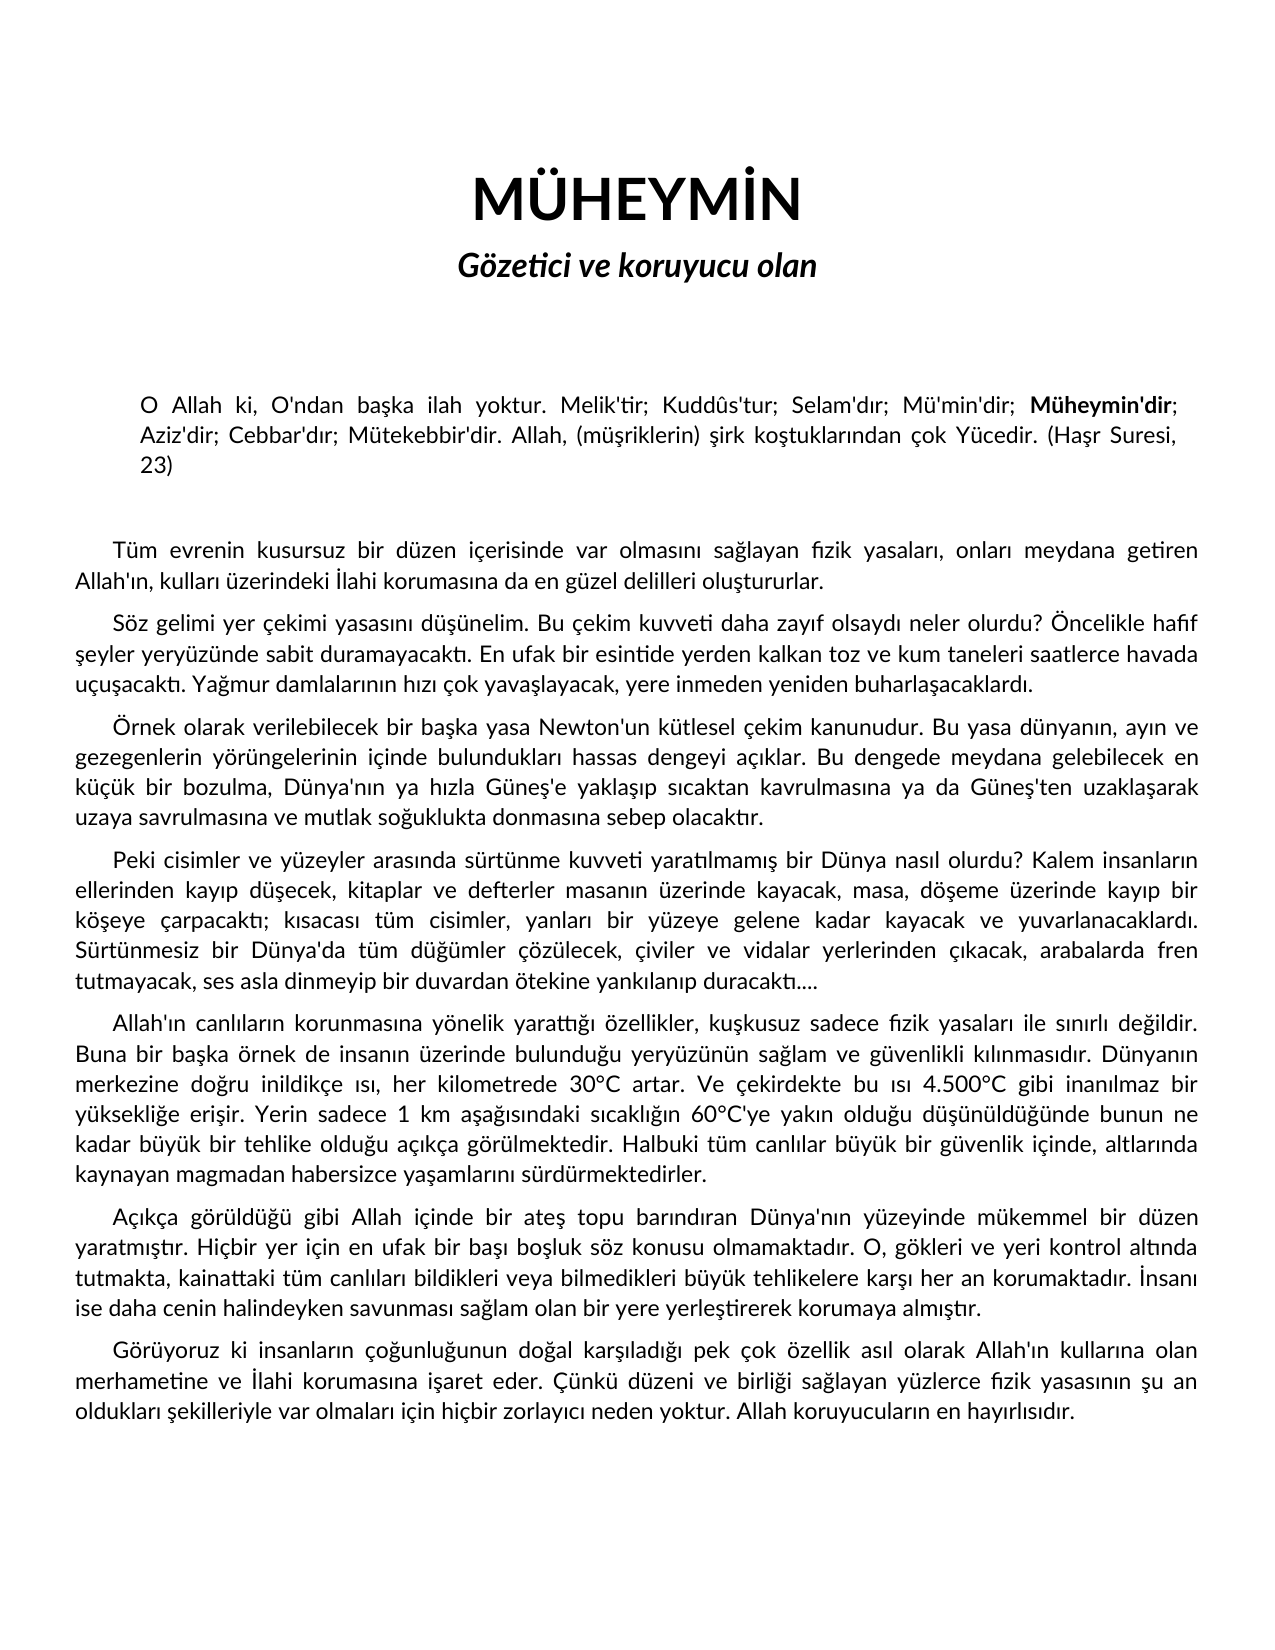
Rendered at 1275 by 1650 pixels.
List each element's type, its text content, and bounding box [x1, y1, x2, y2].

text O Allah ki, O'ndan başka ilah yoktur. Melik'tir; Kuddûs'tur; Selam'dır; Mü'min'dir; Müheymin'dir; Aziz'dir; Cebbar'dır; Mütekebbir'dir. Allah, (müşriklerin) şirk koştuklarından çok Yücedir. (Haşr Suresi, 23) [140, 390, 1178, 478]
text Görüyoruz ki insanların çoğunluğunun doğal karşıladığı pek çok özellik asıl olarak Allah'ın kullarına olan merhametine ve İlahi korumasına işaret eder. Çünkü düzeni ve birliği sağlayan yüzlerce fizik yasasının şu an oldukları şekilleriyle var olmaları için hiçbir zorlayıcı neden yoktur. Allah koruyucuların en hayırlısıdır. [75, 1336, 1200, 1424]
text Peki cisimler ve yüzeyler arasında sürtünme kuvveti yaratılmamış bir Dünya nasıl olurdu? Kalem insanların ellerinden kayıp düşecek, kitaplar ve defterler masanın üzerinde kayacak, masa, döşeme üzerinde kayıp bir köşeye çarpacaktı; kısacası tüm cisimler, yanları bir yüzeye gelene kadar kayacak ve yuvarlanacaklardı. Sürtünmesiz bir Dünya'da tüm düğümler çözülecek, çiviler ve vidalar yerlerinden çıkacak, arabalarda fren tutmayacak, ses asla dinmeyip bir duvardan ötekine yankılanıp duracaktı.... [75, 846, 1200, 994]
text Tüm evrenin kusursuz bir düzen içerisinde var olmasını sağlayan fizik yasaları, onları meydana getiren Allah'ın, kulları üzerindeki İlahi korumasına da en güzel delilleri oluştururlar. [75, 536, 1200, 594]
text Gözetici ve koruyucu olan [75, 245, 1200, 285]
text Açıkça görüldüğü gibi Allah içinde bir ateş topu barındıran Dünya'nın yüzeyinde mükemmel bir düzen yaratmıştır. Hiçbir yer için en ufak bir başı boşluk söz konusu olmamaktadır. O, gökleri ve yeri kontrol altında tutmakta, kainattaki tüm canlıları bildikleri veya bilmedikleri büyük tehlikelere karşı her an korumaktadır. İnsanı ise daha cenin halindeyken savunması sağlam olan bir yere yerleştirerek korumaya almıştır. [75, 1203, 1200, 1321]
text Söz gelimi yer çekimi yasasını düşünelim. Bu çekim kuvveti daha zayıf olsaydı neler olurdu? Öncelikle hafif şeyler yeryüzünde sabit duramayacaktı. En ufak bir esintide yerden kalkan toz ve kum taneleri saatlerce havada uçuşacaktı. Yağmur damlalarının hızı çok yavaşlayacak, yere inmeden yeniden buharlaşacaklardı. [75, 609, 1200, 697]
text Allah'ın canlıların korunmasına yönelik yarattığı özellikler, kuşkusuz sadece fizik yasaları ile sınırlı değildir. Buna bir başka örnek de insanın üzerinde bulunduğu yeryüzünün sağlam ve güvenlikli kılınmasıdır. Dünyanın merkezine doğru inildikçe ısı, her kilometrede 30°C artar. Ve çekirdekte bu ısı 4.500°C gibi inanılmaz bir yüksekliğe erişir. Yerin sadece 1 km aşağısındaki sıcaklığın 60°C'ye yakın olduğu düşünüldüğünde bunun ne kadar büyük bir tehlike olduğu açıkça görülmektedir. Halbuki tüm canlılar büyük bir güvenlik içinde, altlarında kaynayan magmadan habersizce yaşamlarını sürdürmektedirler. [75, 1009, 1200, 1188]
subtitle MÜHEYMİN [75, 162, 1200, 232]
text Örnek olarak verilebilecek bir başka yasa Newton'un kütlesel çekim kanunudur. Bu yasa dünyanın, ayın ve gezegenlerin yörüngelerinin içinde bulundukları hassas dengeyi açıklar. Bu dengede meydana gelebilecek en küçük bir bozulma, Dünya'nın ya hızla Güneş'e yaklaşıp sıcaktan kavrulmasına ya da Güneş'ten uzaklaşarak uzaya savrulmasına ve mutlak soğuklukta donmasına sebep olacaktır. [75, 712, 1200, 830]
